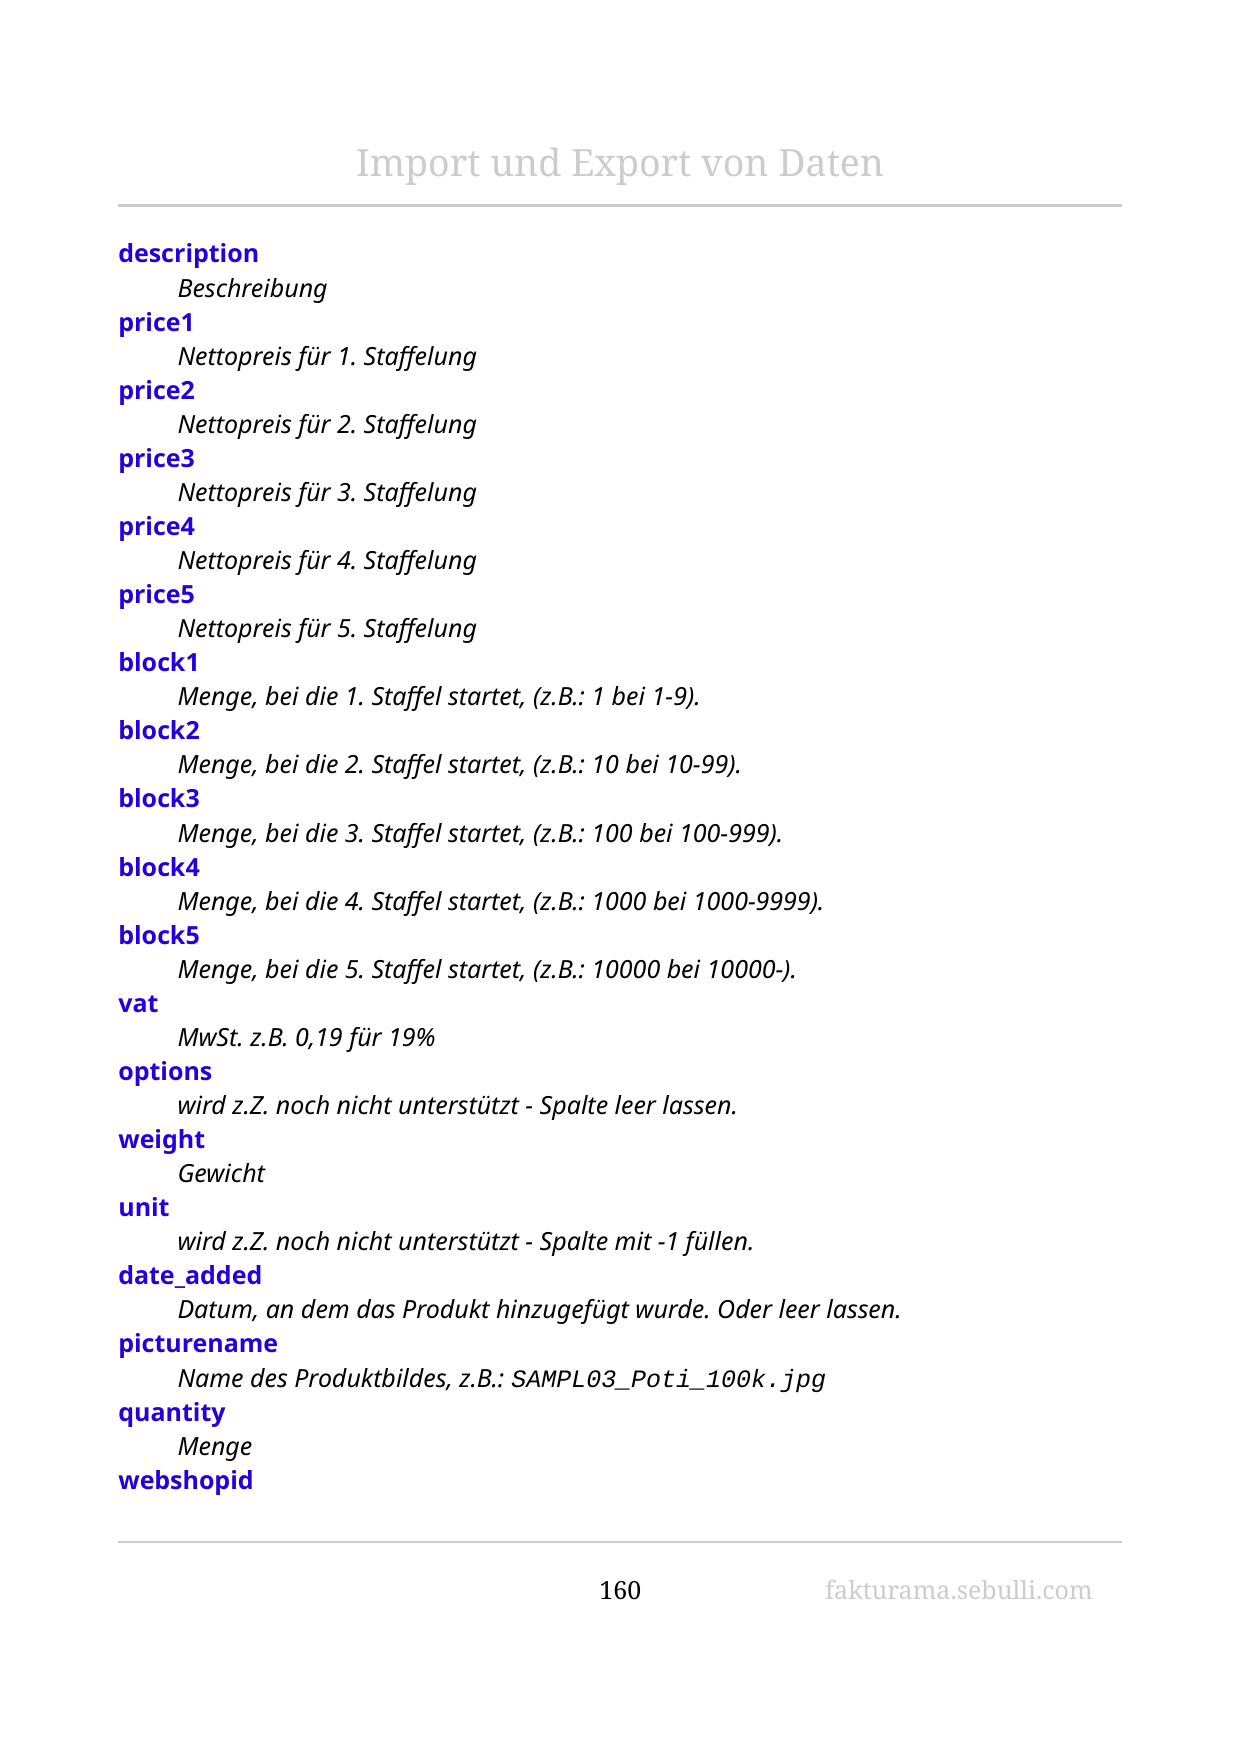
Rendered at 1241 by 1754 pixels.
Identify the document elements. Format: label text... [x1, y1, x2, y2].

subtitle price3 [118, 441, 1122, 474]
list Menge, bei die 3. Staffel startet, (z.B.: 100 bei 100-999). [177, 815, 1122, 849]
subtitle block3 [118, 781, 1122, 815]
list wird z.Z. noch nicht unterstützt - Spalte mit -1 füllen. [177, 1224, 1122, 1258]
subtitle date_added [118, 1258, 1122, 1292]
subtitle block2 [118, 713, 1122, 747]
subtitle price4 [118, 509, 1122, 543]
list Menge, bei die 1. Staffel startet, (z.B.: 1 bei 1-9). [177, 679, 1122, 713]
subtitle block4 [118, 849, 1122, 883]
list Nettopreis für 2. Staffelung [177, 406, 1122, 441]
list Menge, bei die 4. Staffel startet, (z.B.: 1000 bei 1000-9999). [177, 883, 1122, 917]
list Beschreibung [177, 270, 1122, 304]
subtitle block5 [118, 917, 1122, 951]
subtitle price5 [118, 577, 1122, 611]
subtitle price2 [118, 372, 1122, 406]
subtitle picturename [118, 1326, 1122, 1360]
subtitle weight [118, 1122, 1122, 1156]
subtitle vat [118, 986, 1122, 1019]
list wird z.Z. noch nicht unterstützt - Spalte leer lassen. [177, 1088, 1122, 1122]
list Gewicht [177, 1156, 1122, 1190]
list Datum, an dem das Produkt hinzugefügt wurde. Oder leer lassen. [177, 1292, 1122, 1326]
subtitle block1 [118, 645, 1122, 679]
subtitle price1 [118, 304, 1122, 338]
list Menge, bei die 5. Staffel startet, (z.B.: 10000 bei 10000-). [177, 951, 1122, 986]
list Nettopreis für 3. Staffelung [177, 474, 1122, 509]
list Menge [177, 1428, 1122, 1463]
subtitle description [118, 236, 1122, 270]
list Menge, bei die 2. Staffel startet, (z.B.: 10 bei 10-99). [177, 747, 1122, 781]
list Name des Produktbildes, z.B.: SAMPL03_Poti_100k.jpg [177, 1360, 1122, 1394]
subtitle unit [118, 1190, 1122, 1224]
list Nettopreis für 1. Staffelung [177, 338, 1122, 372]
list Nettopreis für 4. Staffelung [177, 543, 1122, 577]
subtitle options [118, 1054, 1122, 1088]
list MwSt. z.B. 0,19 für 19% [177, 1019, 1122, 1054]
subtitle quantity [118, 1394, 1122, 1428]
subtitle webshopid [118, 1463, 1122, 1497]
list Nettopreis für 5. Staffelung [177, 611, 1122, 645]
